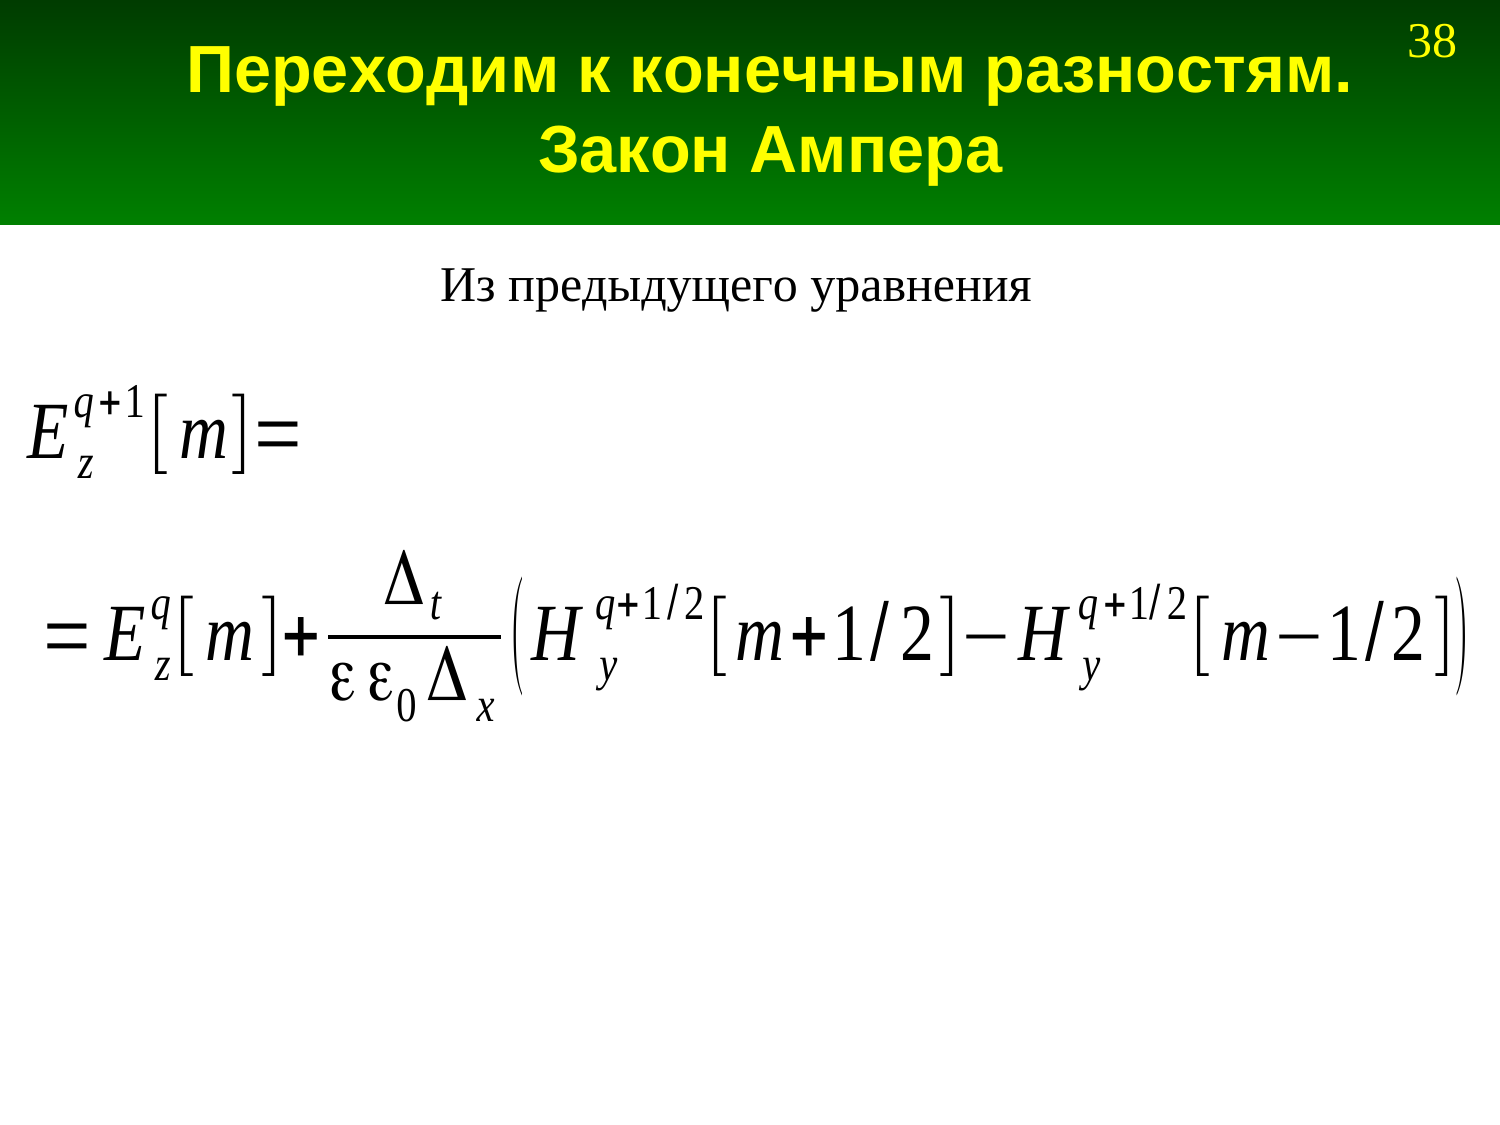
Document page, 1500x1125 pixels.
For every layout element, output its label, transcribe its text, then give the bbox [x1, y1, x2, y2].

chart [5, 372, 323, 488]
text_box Из предыдущего уравнения [425, 249, 1047, 319]
title Переходим к конечным разностям. Закон Ампера [100, 0, 1441, 249]
chart [23, 543, 1487, 733]
